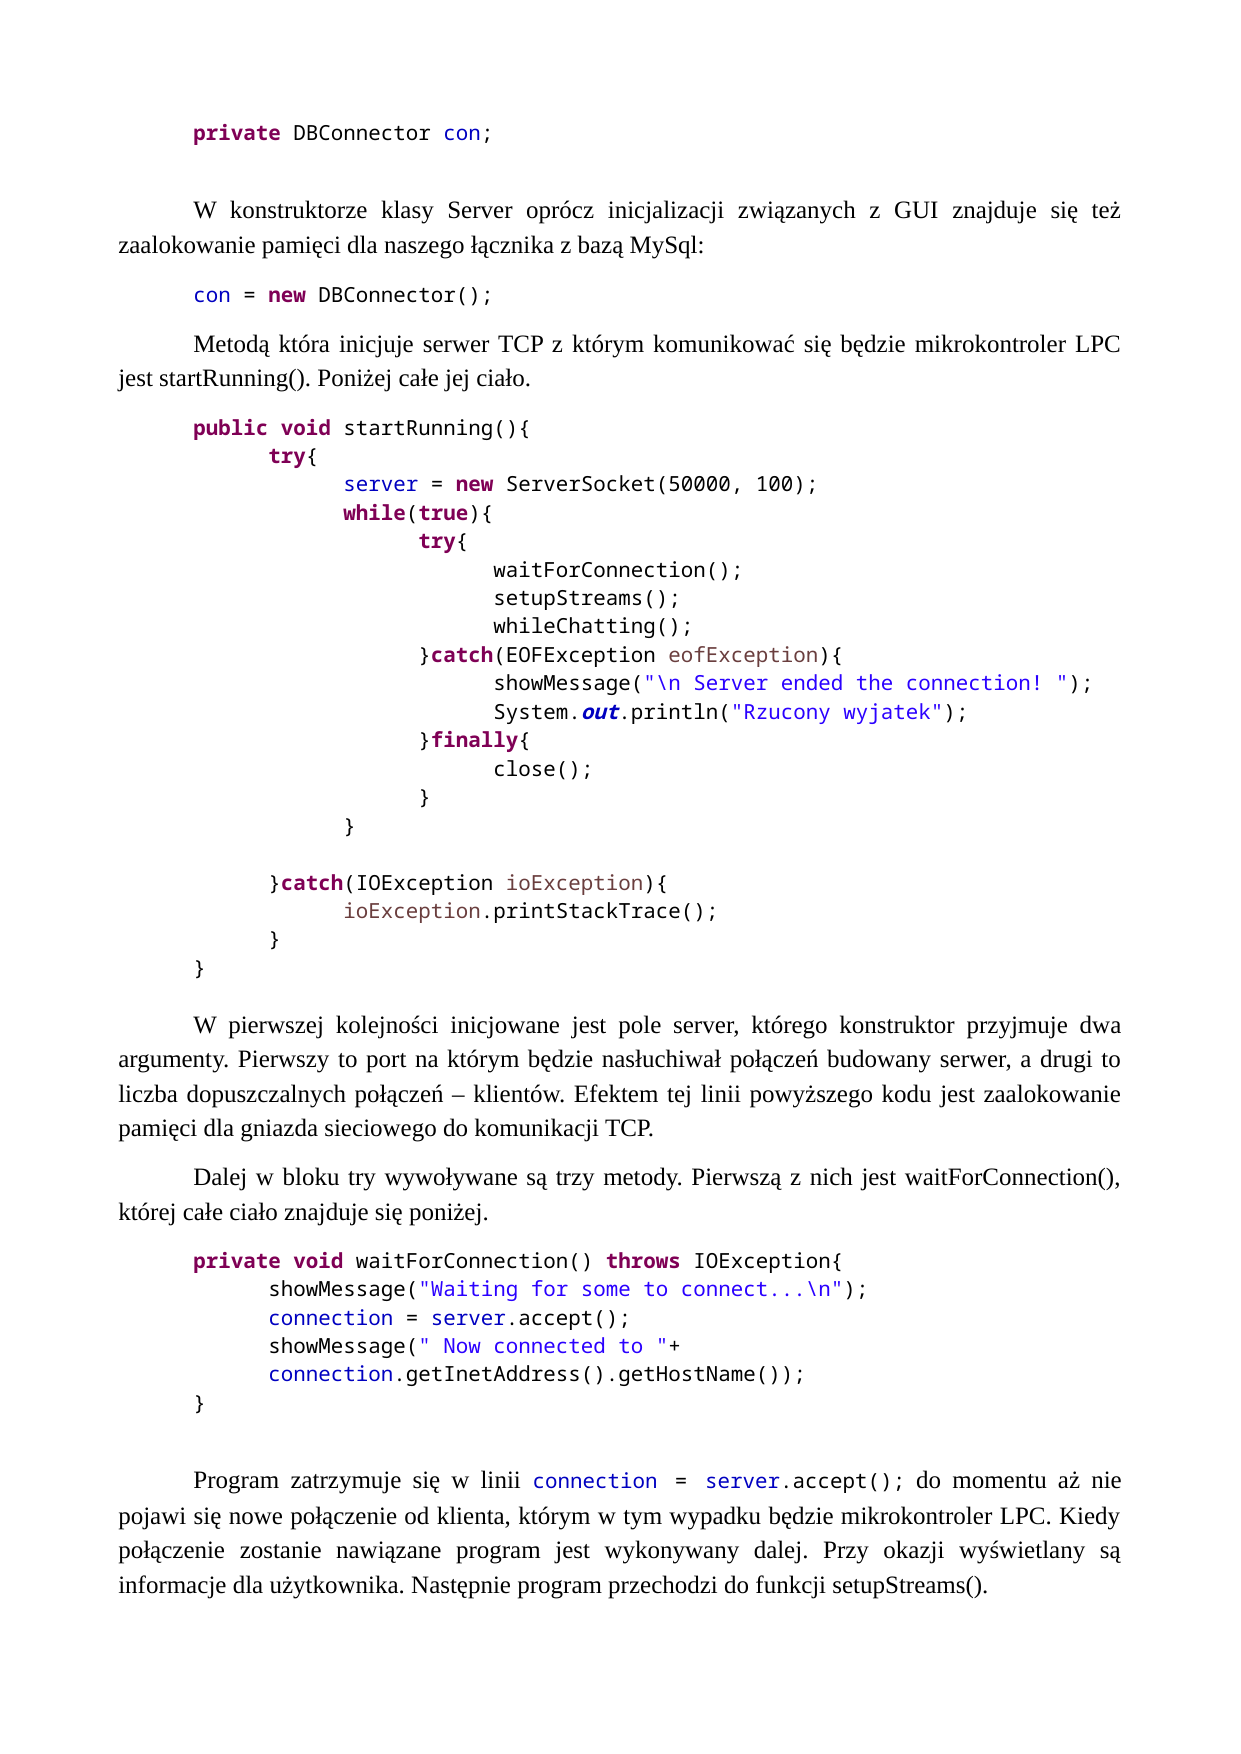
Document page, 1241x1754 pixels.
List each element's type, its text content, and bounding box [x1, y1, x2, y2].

text connection = server.accept(); [118, 1303, 1122, 1331]
text showMessage("Waiting for some to connect...\n"); [118, 1274, 1122, 1303]
text server = new ServerSocket(50000, 100); [118, 469, 1122, 498]
text while(true){ [118, 498, 1122, 526]
text showMessage(" Now connected to "+ connection.getInetAddress().getHostName()); [118, 1331, 1122, 1388]
text ioException.printStackTrace(); [118, 896, 1122, 924]
text } [118, 1388, 1122, 1416]
text } [118, 811, 1122, 839]
text public void startRunning(){ [118, 413, 1122, 441]
text }catch(EOFException eofException){ [118, 640, 1122, 668]
text Program zatrzymuje się w linii connection = server.accept(); do momentu aż nie pojawi się nowe połączenie od klienta, którym w tym wypadku będzie mikrokontroler LPC. Kiedy połączenie zostanie nawiązane program jest wykonywany dalej. Przy okazji wyświetlany są informacje dla użytkownika. Następnie program przechodzi do funkcji setupStreams(). [118, 1466, 1122, 1598]
text private DBConnector con; [118, 118, 1122, 147]
text } [118, 782, 1122, 811]
text showMessage("\n Server ended the connection! "); [118, 668, 1122, 697]
text }finally{ [118, 725, 1122, 754]
text whileChatting(); [118, 612, 1122, 640]
text try{ [118, 526, 1122, 555]
text } [118, 924, 1122, 953]
text Metodą która inicjuje serwer TCP z którym komunikować się będzie mikrokontroler LPC jest startRunning(). Poniżej całe jej ciało. [118, 329, 1122, 392]
text System.out.println("Rzucony wyjatek"); [118, 697, 1122, 725]
text private void waitForConnection() throws IOException{ [118, 1246, 1122, 1274]
text con = new DBConnector(); [118, 279, 1122, 309]
text W konstruktorze klasy Server oprócz inicjalizacji związanych z GUI znajduje się też zaalokowanie pamięci dla naszego łącznika z bazą MySql: [118, 196, 1122, 259]
text }catch(IOException ioException){ [118, 868, 1122, 896]
text } [118, 953, 1122, 981]
text Dalej w bloku try wywoływane są trzy metody. Pierwszą z nich jest waitForConnection(), której całe ciało znajduje się poniżej. [118, 1162, 1122, 1226]
text waitForConnection(); [118, 555, 1122, 583]
text close(); [118, 754, 1122, 782]
text setupStreams(); [118, 583, 1122, 612]
text W pierwszej kolejności inicjowane jest pole server, którego konstruktor przyjmuje dwa argumenty. Pierwszy to port na którym będzie nasłuchiwał połączeń budowany serwer, a drugi to liczba dopuszczalnych połączeń – klientów. Efektem tej linii powyższego kodu jest zaalokowanie pamięci dla gniazda sieciowego do komunikacji TCP. [118, 1010, 1122, 1142]
text try{ [118, 441, 1122, 469]
